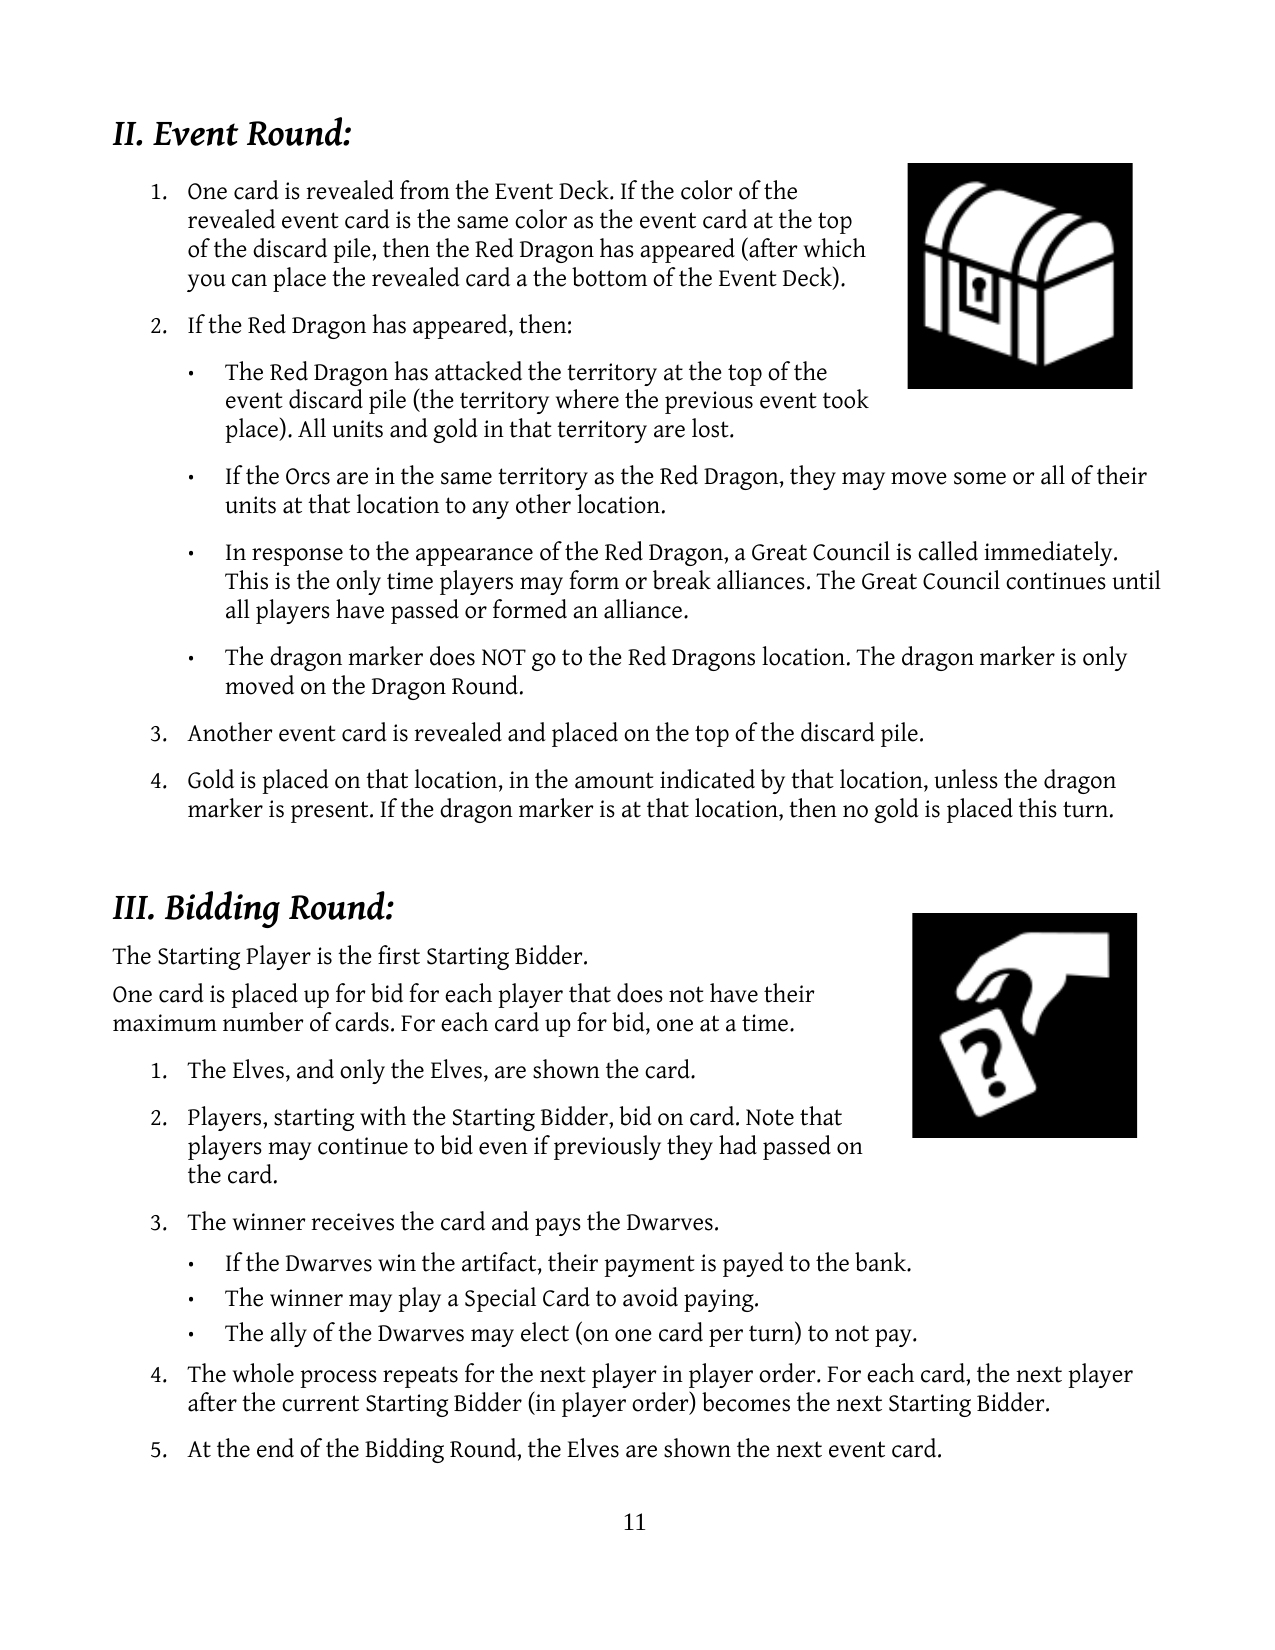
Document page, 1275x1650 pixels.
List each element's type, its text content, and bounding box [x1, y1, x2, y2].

list The Elves, and only the Elves, are shown the card. [150, 1057, 912, 1086]
subtitle II. Event Round: [112, 112, 1162, 156]
list The dragon marker does NOT go to the Red Dragons location. The dragon marker is only moved on the Dragon Round. [187, 643, 1162, 701]
list Players, starting with the Starting Bidder, bid on card. Note that players may continue to bid even if previously they had passed on the card. [150, 1103, 1162, 1190]
subtitle III. Bidding Round: [112, 887, 1162, 930]
picture [912, 913, 1138, 1138]
list The winner receives the card and pays the Dwarves. [150, 1208, 1162, 1237]
list One card is revealed from the Event Deck. If the color of the revealed event card is the same color as the event card at the top of the discard pile, then the Red Dragon has appeared (after which you can place the revealed card a the bottom of the Event Deck). [150, 177, 907, 293]
list The whole process repeats for the next player in player order. For each card, the next player after the current Starting Bidder (in player order) becomes the next Starting Bidder. [150, 1360, 1162, 1418]
text The Starting Player is the first Starting Bidder. [112, 943, 912, 972]
list The ally of the Dwarves may elect (on one card per turn) to not pay. [187, 1319, 1162, 1348]
picture [907, 163, 1133, 389]
list [1133, 311, 1162, 340]
list The Red Dragon has attacked the territory at the top of the event discard pile (the territory where the previous event took place). All units and gold in that territory are lost. [187, 358, 1162, 445]
list At the end of the Bidding Round, the Elves are shown the next event card. [150, 1436, 1162, 1465]
list If the Dwarves win the artifact, their payment is payed to the bank. [187, 1249, 1162, 1278]
list Gold is placed on that location, in the amount indicated by that location, unless the dragon marker is present. If the dragon marker is at that location, then no gold is placed this turn. [150, 766, 1162, 824]
list In response to the appearance of the Red Dragon, a Great Council is called immediately. This is the only time players may form or break alliances. The Great Council continues until all players have passed or formed an alliance. [187, 539, 1162, 626]
text One card is placed up for bid for each player that does not have their maximum number of cards. For each card up for bid, one at a time. [112, 981, 912, 1039]
list If the Red Dragon has appeared, then: [150, 311, 907, 340]
list If the Orcs are in the same territory as the Red Dragon, they may move some or all of their units at that location to any other location. [187, 463, 1162, 521]
list The winner may play a Special Card to avoid paying. [187, 1284, 1162, 1313]
list Another event card is revealed and placed on the top of the discard pile. [150, 719, 1162, 748]
